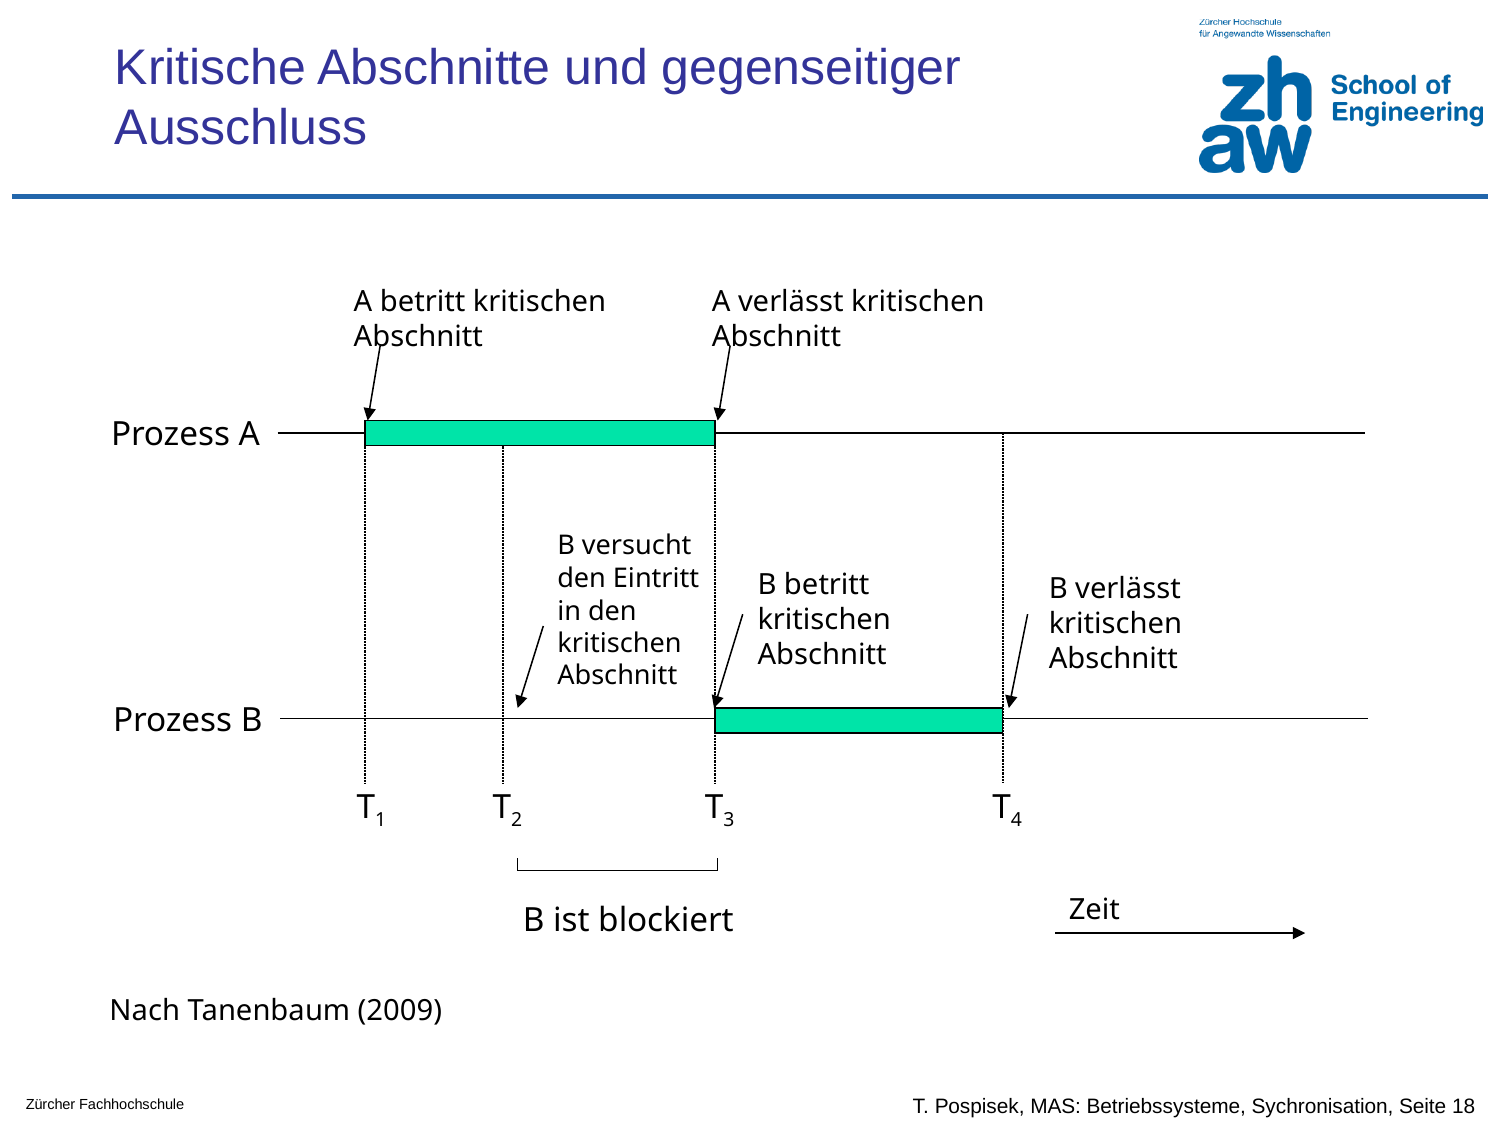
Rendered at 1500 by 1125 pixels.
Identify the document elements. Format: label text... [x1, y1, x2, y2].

text_box B verlässt kritischen Abschnitt [1034, 562, 1205, 683]
text_box T4 [977, 777, 1040, 839]
text_box T2 [477, 777, 541, 839]
text_box B versucht den Eintritt in den kritischen Abschnitt [542, 520, 743, 698]
text_box Zeit [1053, 882, 1135, 933]
text_box Prozess A [96, 404, 275, 460]
text_box T3 [690, 777, 753, 839]
text_box Nach Tanenbaum (2009) [94, 984, 458, 1035]
text_box A betritt kritischen Abschnitt [338, 274, 629, 360]
picture [1199, 19, 1483, 173]
title Kritische Abschnitte und gegenseitiger Ausschluss [99, 50, 1170, 163]
text_box T1 [341, 777, 402, 839]
text_box Prozess B [98, 690, 278, 746]
text_box B ist blockiert [508, 890, 749, 946]
text_box B betritt kritischen Abschnitt [743, 558, 943, 678]
text_box A verlässt kritischen Abschnitt [697, 274, 1000, 360]
